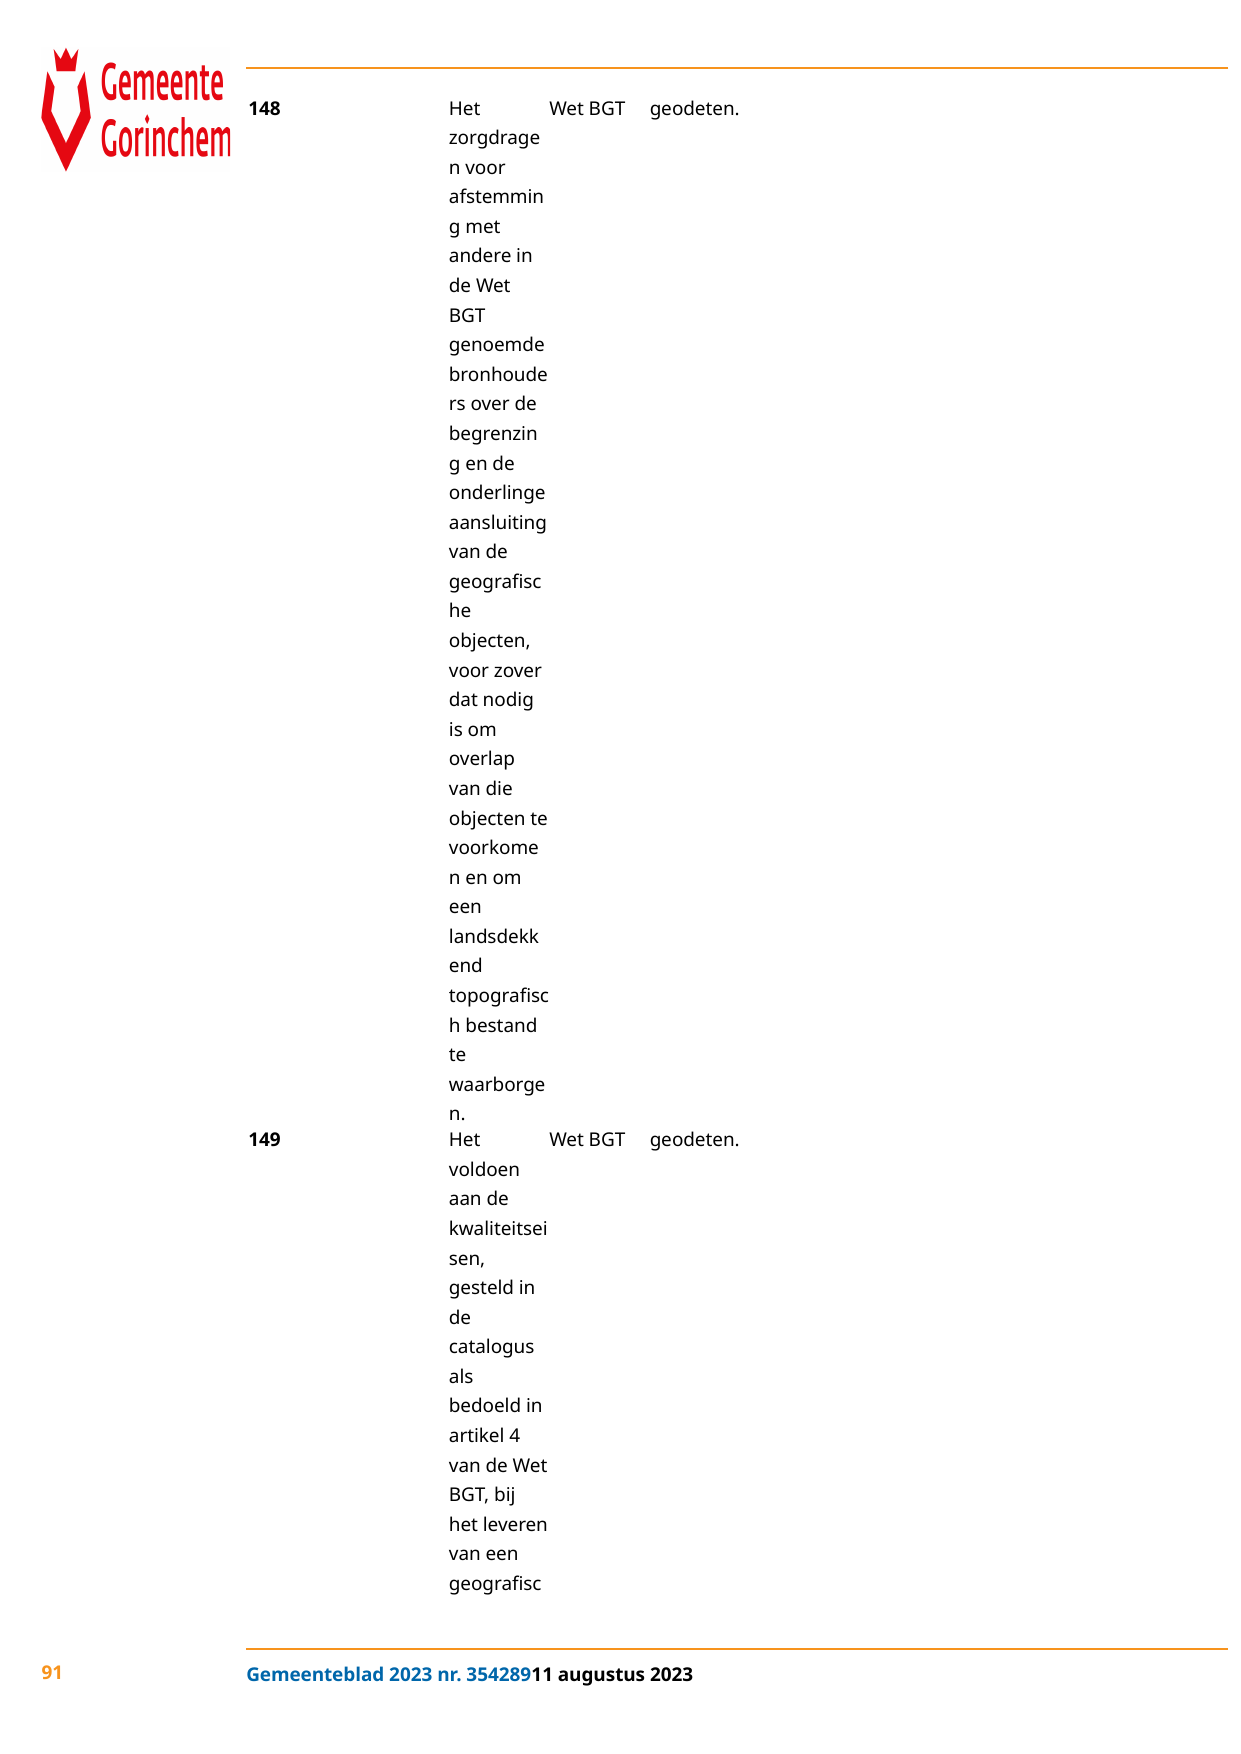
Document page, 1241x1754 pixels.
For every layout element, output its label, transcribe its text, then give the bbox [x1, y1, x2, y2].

table_cell [850, 95, 951, 1126]
table_cell [951, 95, 1051, 1126]
table_cell [1051, 95, 1152, 1126]
table_cell Wet BGT [549, 1126, 649, 1596]
table_cell [750, 1126, 850, 1596]
table_cell geodeten. [650, 95, 750, 1126]
table_cell [348, 95, 449, 1126]
table_cell Het voldoen aan de kwaliteitseisen, gesteld in de catalogus als bedoeld in artikel 4 van de Wet BGT, bij het leveren van een geografisc [449, 1126, 549, 1596]
table_cell 149 [248, 1126, 348, 1596]
table_cell geodeten. [650, 1126, 750, 1596]
picture [41, 47, 231, 172]
table_cell Het zorgdragen voor afstemming met andere in de Wet BGT genoemde bronhouders over de begrenzing en de onderlinge aansluiting van de geografische objecten, voor zover dat nodig is om overlap van die objecten te voorkomen en om een landsdekkend topografisch bestand te waarborgen. [449, 95, 549, 1126]
table_cell [1051, 1126, 1152, 1596]
table_cell [348, 1126, 449, 1596]
table_cell [750, 95, 850, 1126]
table_cell Wet BGT [549, 95, 649, 1126]
table_cell [951, 1126, 1051, 1596]
table_cell [850, 1126, 951, 1596]
table_cell 148 [248, 95, 348, 1126]
